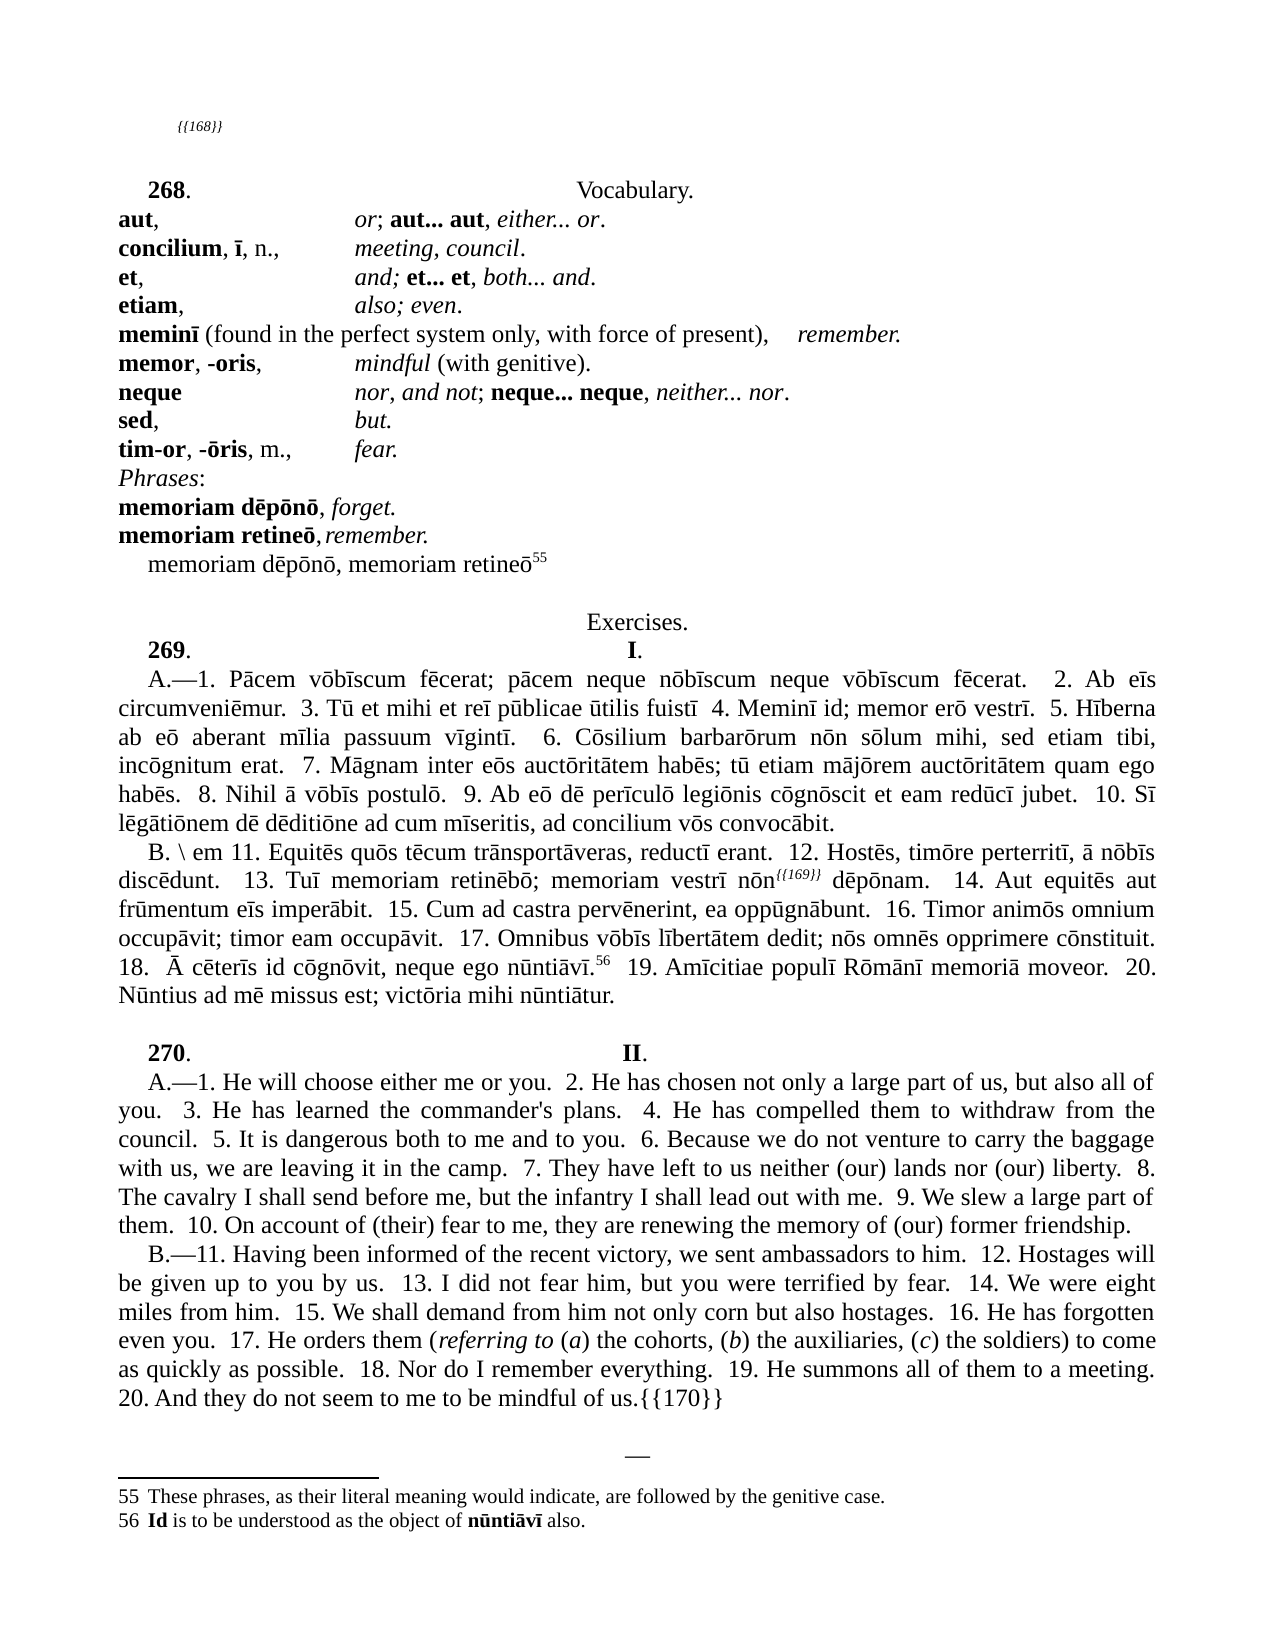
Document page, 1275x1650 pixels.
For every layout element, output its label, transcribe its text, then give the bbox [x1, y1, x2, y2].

text {{168}} [118, 118, 1157, 147]
text Id is to be understood as the object of nūntiāvī also. [118, 1508, 1157, 1532]
text — [118, 1441, 1157, 1469]
text Phrases: [118, 463, 1157, 492]
text memoriam dēpōnō, forget. [118, 492, 1157, 521]
text memoriam retineō, remember. [118, 521, 1157, 549]
text These phrases, as their literal meaning would indicate, are followed by the genitive case. [118, 1484, 1157, 1508]
text sed, but. [118, 406, 1157, 434]
text 268. Vocabulary. [118, 176, 1157, 204]
text Exercises. [118, 607, 1157, 636]
text memoriam dēpōnō, memoriam retineō [118, 549, 1157, 578]
text 269. I. [118, 636, 1157, 664]
text concilium, ī, n., meeting, council. [118, 233, 1157, 262]
text A.—1. Pācem vōbīscum fēcerat; pācem neque nōbīscum neque vōbīscum fēcerat. 2. Ab eīs circumveniēmur. 3. Tū et mihi et reī pūblicae ūtilis fuistī 4. Meminī id; memor erō vestrī. 5. Hīberna ab eō aberant mīlia passuum vīgintī. 6. Cōsilium barbarōrum nōn sōlum mihi, sed etiam tibi, incōgnitum erat. 7. Māgnam inter eōs auctōritātem habēs; tū etiam mājōrem auctōritātem quam ego habēs. 8. Nihil ā vōbīs postulō. 9. Ab eō dē perīculō legiōnis cōgnōscit et eam redūcī jubet. 10. Sī lēgātiōnem dē dēditiōne ad cum mīseritis, ad concilium vōs convocābit. [118, 664, 1157, 837]
text aut, or; aut... aut, either... or. [118, 204, 1157, 233]
text A.—1. He will choose either me or you. 2. He has chosen not only a large part of us, but also all of you. 3. He has learned the commander's plans. 4. He has compelled them to withdraw from the council. 5. It is dangerous both to me and to you. 6. Because we do not venture to carry the baggage with us, we are leaving it in the camp. 7. They have left to us neither (our) lands nor (our) liberty. 8. The cavalry I shall send before me, but the infantry I shall lead out with me. 9. We slew a large part of them. 10. On account of (their) fear to me, they are renewing the memory of (our) former friendship. [118, 1067, 1157, 1239]
text neque nor, and not; neque... neque, neither... nor. [118, 377, 1157, 406]
text etiam, also; even. [118, 291, 1157, 319]
text 270. II. [118, 1038, 1157, 1067]
text memor, -oris, mindful (with genitive). [118, 348, 1157, 377]
text B.—11. Having been informed of the recent victory, we sent ambassadors to him. 12. Hostages will be given up to you by us. 13. I did not fear him, but you were terrified by fear. 14. We were eight miles from him. 15. We shall demand from him not only corn but also hostages. 16. He has forgotten even you. 17. He orders them (referring to (a) the cohorts, (b) the auxiliaries, (c) the soldiers) to come as quickly as possible. 18. Nor do I remember everything. 19. He summons all of them to a meeting. 20. And they do not seem to me to be mindful of us.{{170}} [118, 1239, 1157, 1412]
text B. \ em 11. Equitēs quōs tēcum trānsportāveras, reductī erant. 12. Hostēs, timōre perterritī, ā nōbīs discēdunt. 13. Tuī memoriam retinēbō; memoriam vestrī nōn{{169}} dēpōnam. 14. Aut equitēs aut frūmentum eīs imperābit. 15. Cum ad castra pervēnerint, ea oppūgnābunt. 16. Timor animōs omnium occupāvit; timor eam occupāvit. 17. Omnibus vōbīs lībertātem dedit; nōs omnēs opprimere cōnstituit. 18. Ā cēterīs id cōgnōvit, neque ego nūntiāvī. 19. Amīcitiae populī Rōmānī memoriā moveor. 20. Nūntius ad mē missus est; victōria mihi nūntiātur. [118, 837, 1157, 1009]
text et, and; et... et, both... and. [118, 262, 1157, 291]
text meminī (found in the perfect system only, with force of present), remember. [118, 319, 1157, 348]
text tim-or, -ōris, m., fear. [118, 434, 1157, 463]
